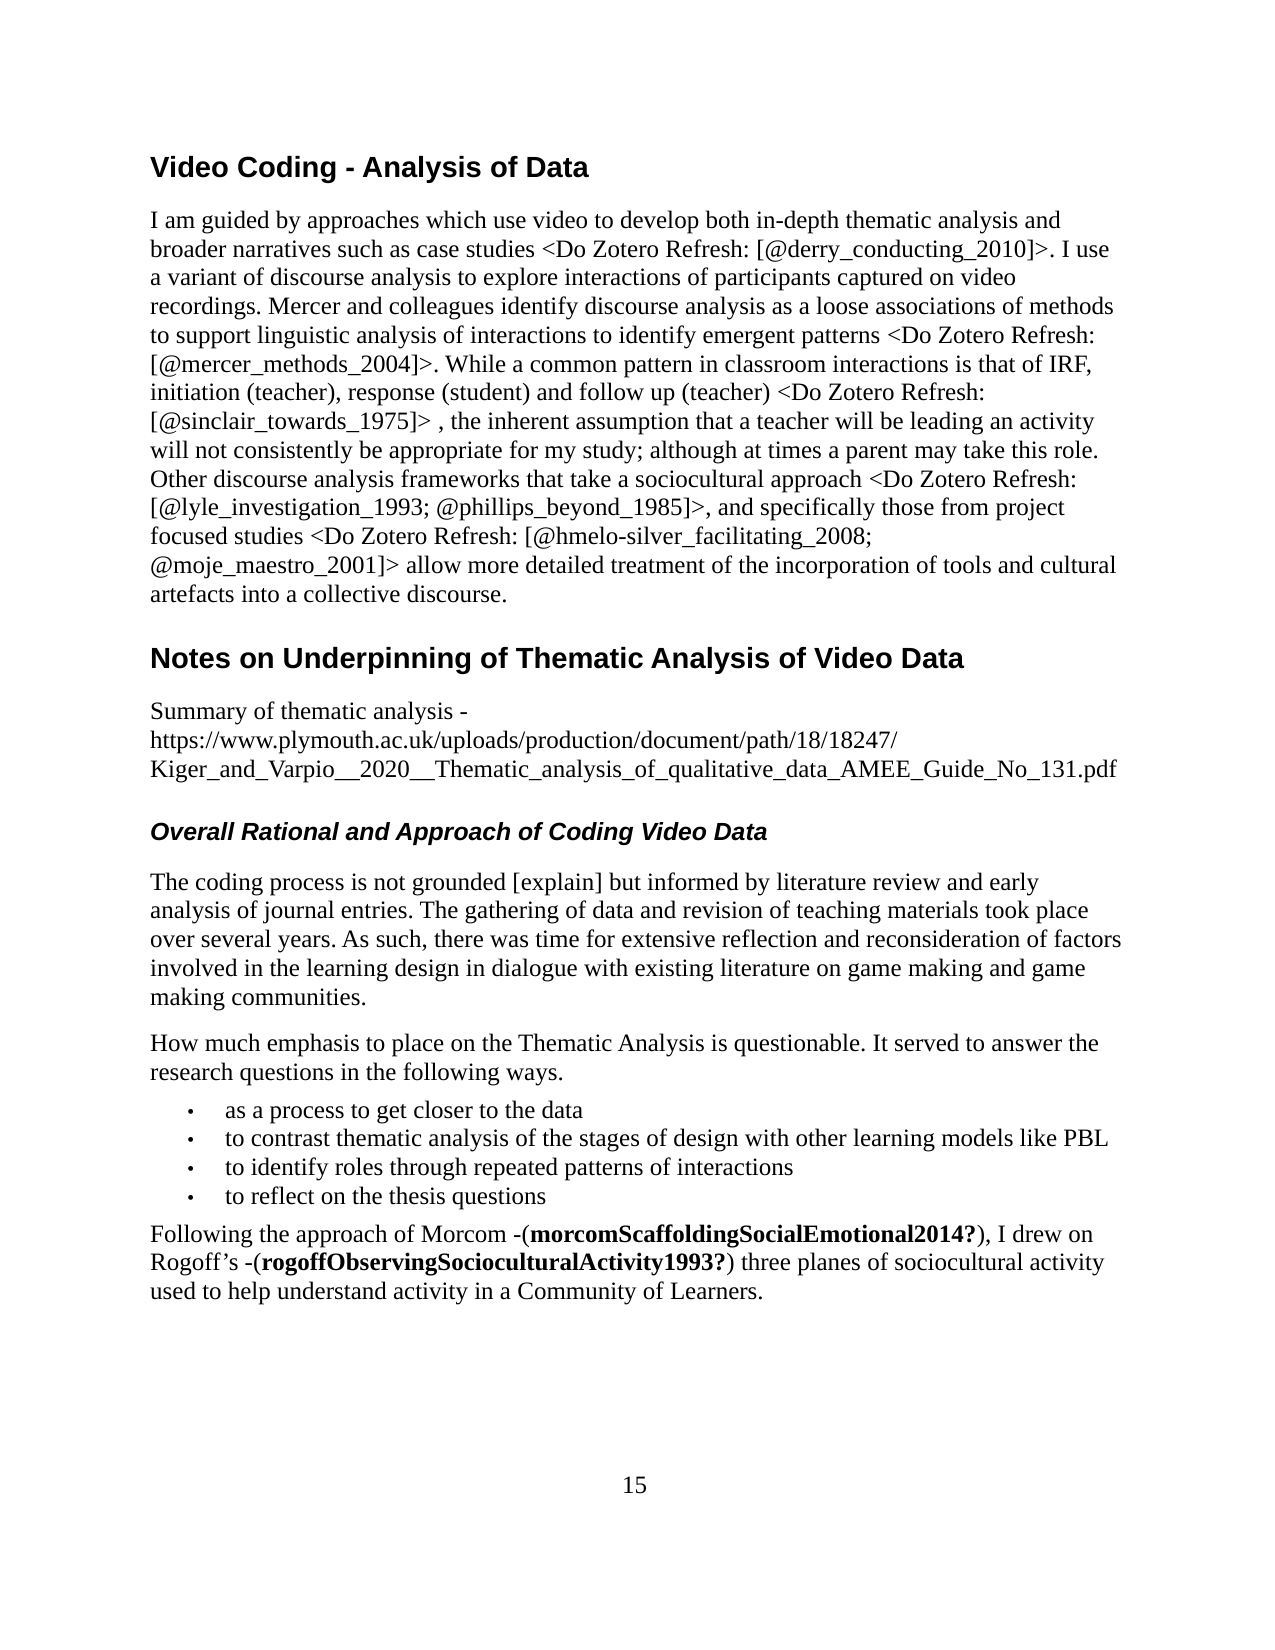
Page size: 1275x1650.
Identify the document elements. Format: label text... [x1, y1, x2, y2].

text Summary of thematic analysis - https://www.plymouth.ac.uk/uploads/production/document/path/18/18247/Kiger_and_Varpio__2020__Thematic_analysis_of_qualitative_data_AMEE_Guide_No_131.pdf [150, 696, 1125, 783]
subtitle Video Coding - Analysis of Data [150, 150, 1125, 183]
subtitle Notes on Underpinning of Thematic Analysis of Video Data [150, 641, 1125, 675]
text The coding process is not grounded [explain] but informed by literature review and early analysis of journal entries. The gathering of data and revision of teaching materials took place over several years. As such, there was time for extensive reflection and reconsideration of factors involved in the learning design in dialogue with existing literature on game making and game making communities. [150, 867, 1125, 1010]
list as a process to get closer to the data [187, 1095, 1125, 1123]
text Following the approach of Morcom -(morcomScaffoldingSocialEmotional2014?), I drew on Rogoff’s -(rogoffObservingSocioculturalActivity1993?) three planes of sociocultural activity used to help understand activity in a Community of Learners. [150, 1219, 1125, 1305]
list to reflect on the thesis questions [187, 1181, 1125, 1210]
list to identify roles through repeated patterns of interactions [187, 1152, 1125, 1181]
list to contrast thematic analysis of the stages of design with other learning models like PBL [187, 1123, 1125, 1152]
text I am guided by approaches which use video to develop both in-depth thematic analysis and broader narratives such as case studies <Do Zotero Refresh: [@derry_conducting_2010]>. I use a variant of discourse analysis to explore interactions of participants captured on video recordings. Mercer and colleagues identify discourse analysis as a loose associations of methods to support linguistic analysis of interactions to identify emergent patterns <Do Zotero Refresh: [@mercer_methods_2004]>. While a common pattern in classroom interactions is that of IRF, initiation (teacher), response (student) and follow up (teacher) <Do Zotero Refresh: [@sinclair_towards_1975]> , the inherent assumption that a teacher will be leading an activity will not consistently be appropriate for my study; although at times a parent may take this role. Other discourse analysis frameworks that take a sociocultural approach <Do Zotero Refresh: [@lyle_investigation_1993; @phillips_beyond_1985]>, and specifically those from project focused studies <Do Zotero Refresh: [@hmelo-silver_facilitating_2008; @moje_maestro_2001]> allow more detailed treatment of the incorporation of tools and cultural artefacts into a collective discourse. [150, 205, 1125, 607]
subtitle Overall Rational and Approach of Coding Video Data [150, 817, 1125, 845]
text How much emphasis to place on the Thematic Analysis is questionable. It served to answer the research questions in the following ways. [150, 1028, 1125, 1086]
